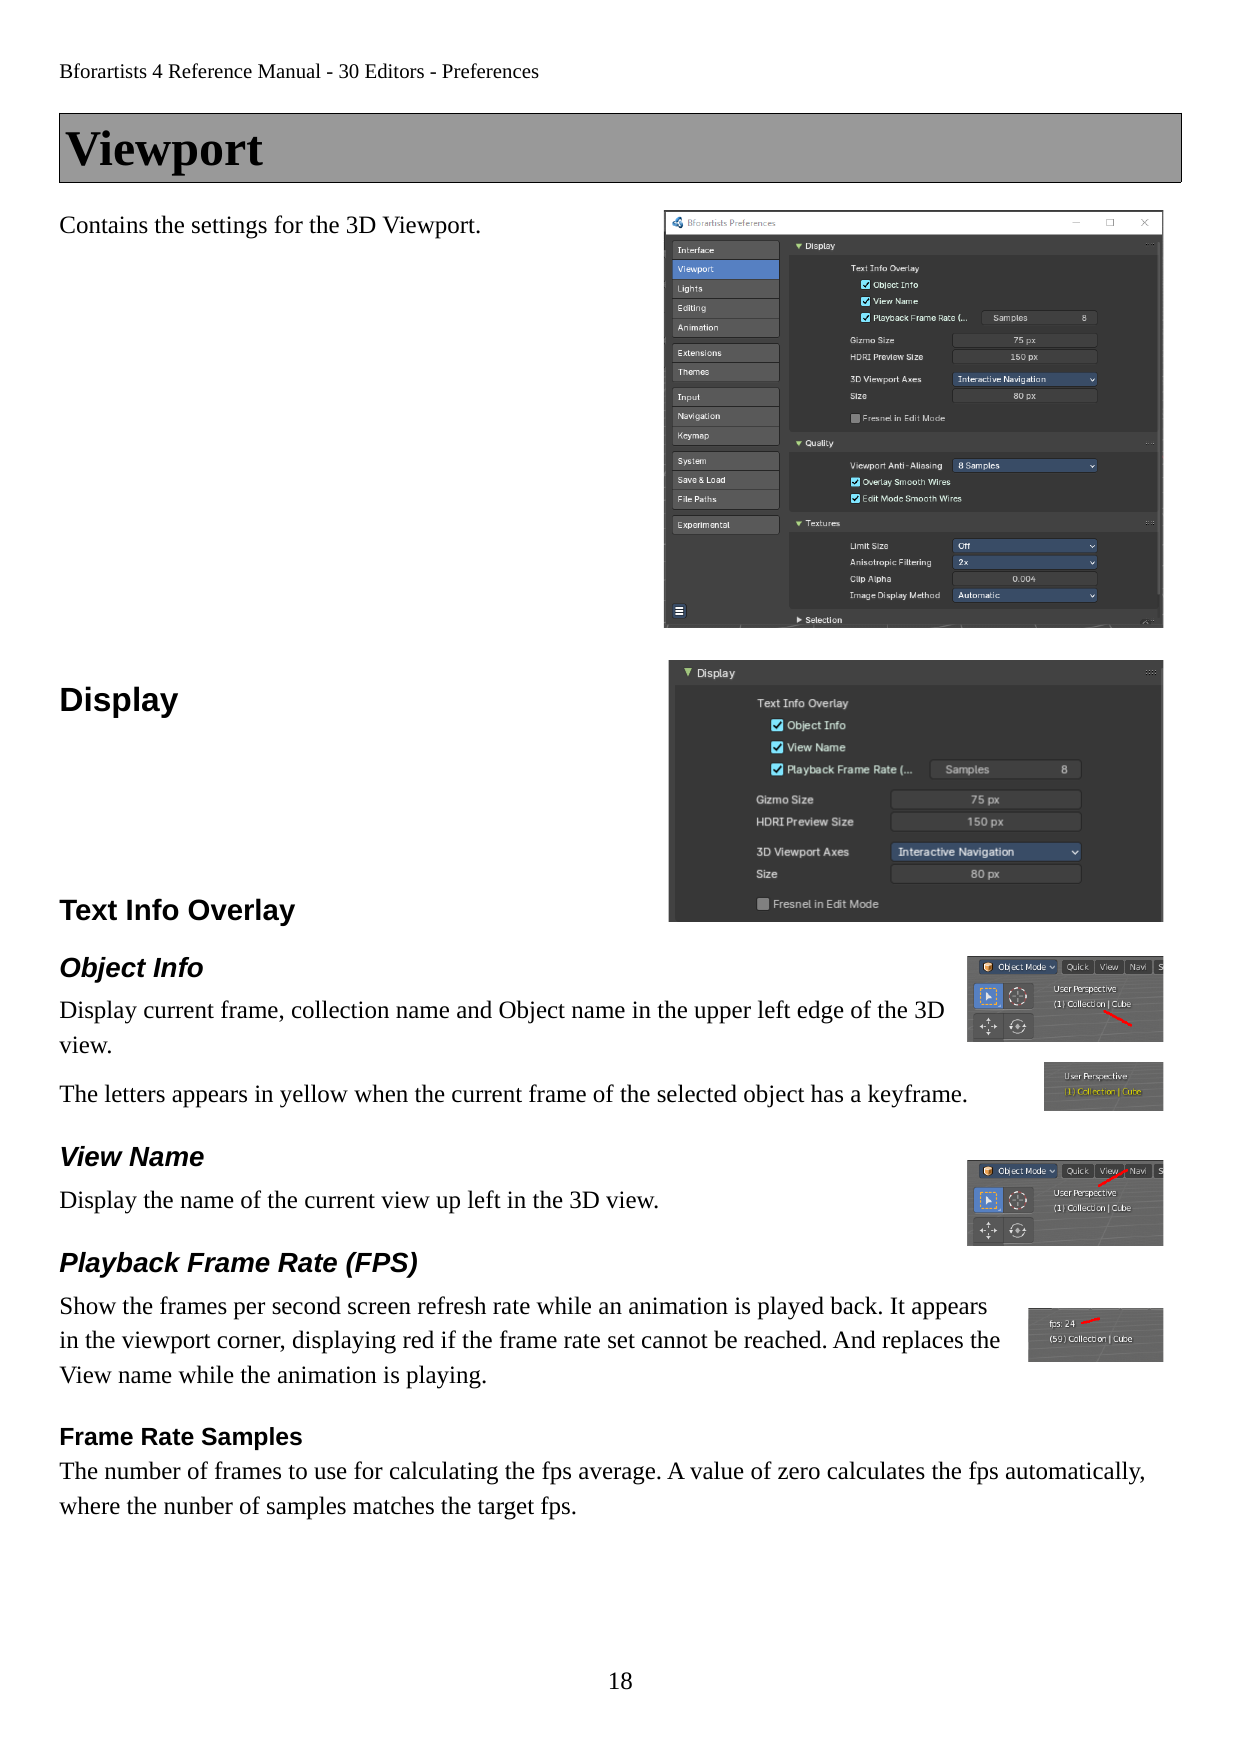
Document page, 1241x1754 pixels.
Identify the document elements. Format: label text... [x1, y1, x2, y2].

table_header Viewport [60, 114, 1181, 182]
text Display the name of the current view up left in the 3D view. [59, 1185, 967, 1214]
picture [967, 1160, 1164, 1246]
text The letters appears in yellow when the current frame of the selected object has a keyframe. [59, 1079, 1044, 1108]
picture [1044, 1062, 1164, 1111]
subtitle [1164, 679, 1181, 718]
text Contains the settings for the 3D Viewport. [59, 211, 663, 239]
picture [668, 660, 1164, 922]
picture [663, 210, 1164, 628]
text The number of frames to use for calculating the fps average. A value of zero calculates the fps automatically, where the nunber of samples matches the target fps. [59, 1456, 1181, 1519]
subtitle Frame Rate Samples [59, 1422, 1181, 1450]
picture [967, 956, 1164, 1042]
subtitle View Name [59, 1141, 1181, 1173]
subtitle Text Info Overlay [59, 892, 1181, 926]
text Display current frame, collection name and Object name in the upper left edge of the 3D view. [59, 996, 1181, 1059]
subtitle Playback Frame Rate (FPS) [59, 1247, 1181, 1278]
text Show the frames per second screen refresh rate while an animation is played back. It appears in the viewport corner, displaying red if the frame rate set cannot be reached. And replaces the View name while the animation is playing. [59, 1291, 1181, 1389]
subtitle Display [59, 679, 668, 718]
subtitle Object Info [59, 951, 1181, 983]
picture [1028, 1308, 1164, 1362]
